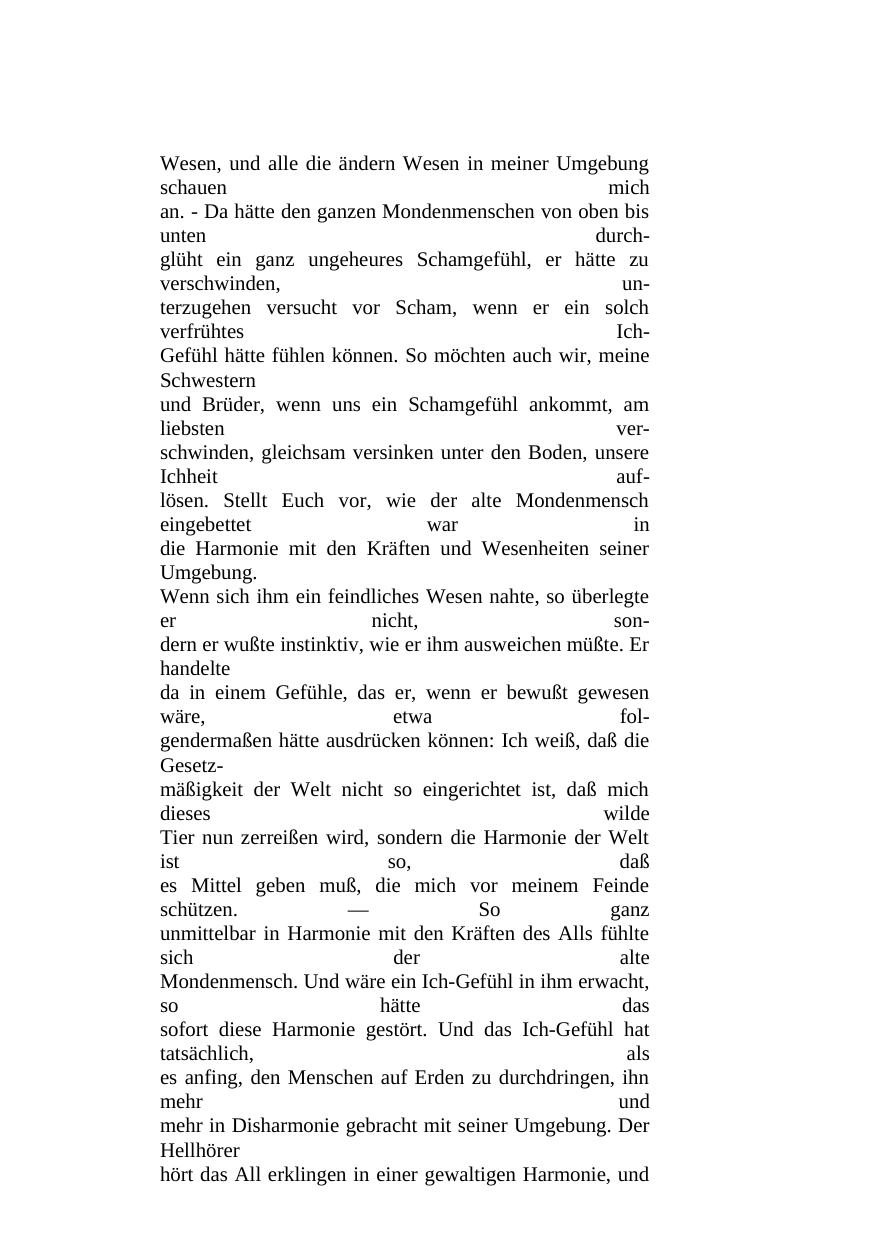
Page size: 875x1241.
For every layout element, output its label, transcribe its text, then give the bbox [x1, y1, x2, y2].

text Wesen, und alle die ändern Wesen in meiner Umgebung schauen mich an. - Da hätte den ganzen Mondenmenschen von oben bis unten durch- glüht ein ganz ungeheures Schamgefühl, er hätte zu verschwinden, un- terzugehen versucht vor Scham, wenn er ein solch verfrühtes Ich- Gefühl hätte fühlen können. So möchten auch wir, meine Schwestern und Brüder, wenn uns ein Schamgefühl ankommt, am liebsten ver- schwinden, gleichsam versinken unter den Boden, unsere Ichheit auf- lösen. Stellt Euch vor, wie der alte Mondenmensch eingebettet war in die Harmonie mit den Kräften und Wesenheiten seiner Umgebung. Wenn sich ihm ein feindliches Wesen nahte, so überlegte er nicht, son- dern er wußte instinktiv, wie er ihm ausweichen müßte. Er handelte da in einem Gefühle, das er, wenn er bewußt gewesen wäre, etwa fol- gendermaßen hätte ausdrücken können: Ich weiß, daß die Gesetz- mäßigkeit der Welt nicht so eingerichtet ist, daß mich dieses wilde Tier nun zerreißen wird, sondern die Harmonie der Welt ist so, daß es Mittel geben muß, die mich vor meinem Feinde schützen. — So ganz unmittelbar in Harmonie mit den Kräften des Alls fühlte sich der alte Mondenmensch. Und wäre ein Ich-Gefühl in ihm erwacht, so hätte das sofort diese Harmonie gestört. Und das Ich-Gefühl hat tatsächlich, als es anfing, den Menschen auf Erden zu durchdringen, ihn mehr und mehr in Disharmonie gebracht mit seiner Umgebung. Der Hellhörer hört das All erklingen in einer gewaltigen Harmonie, und [160, 151, 650, 1186]
